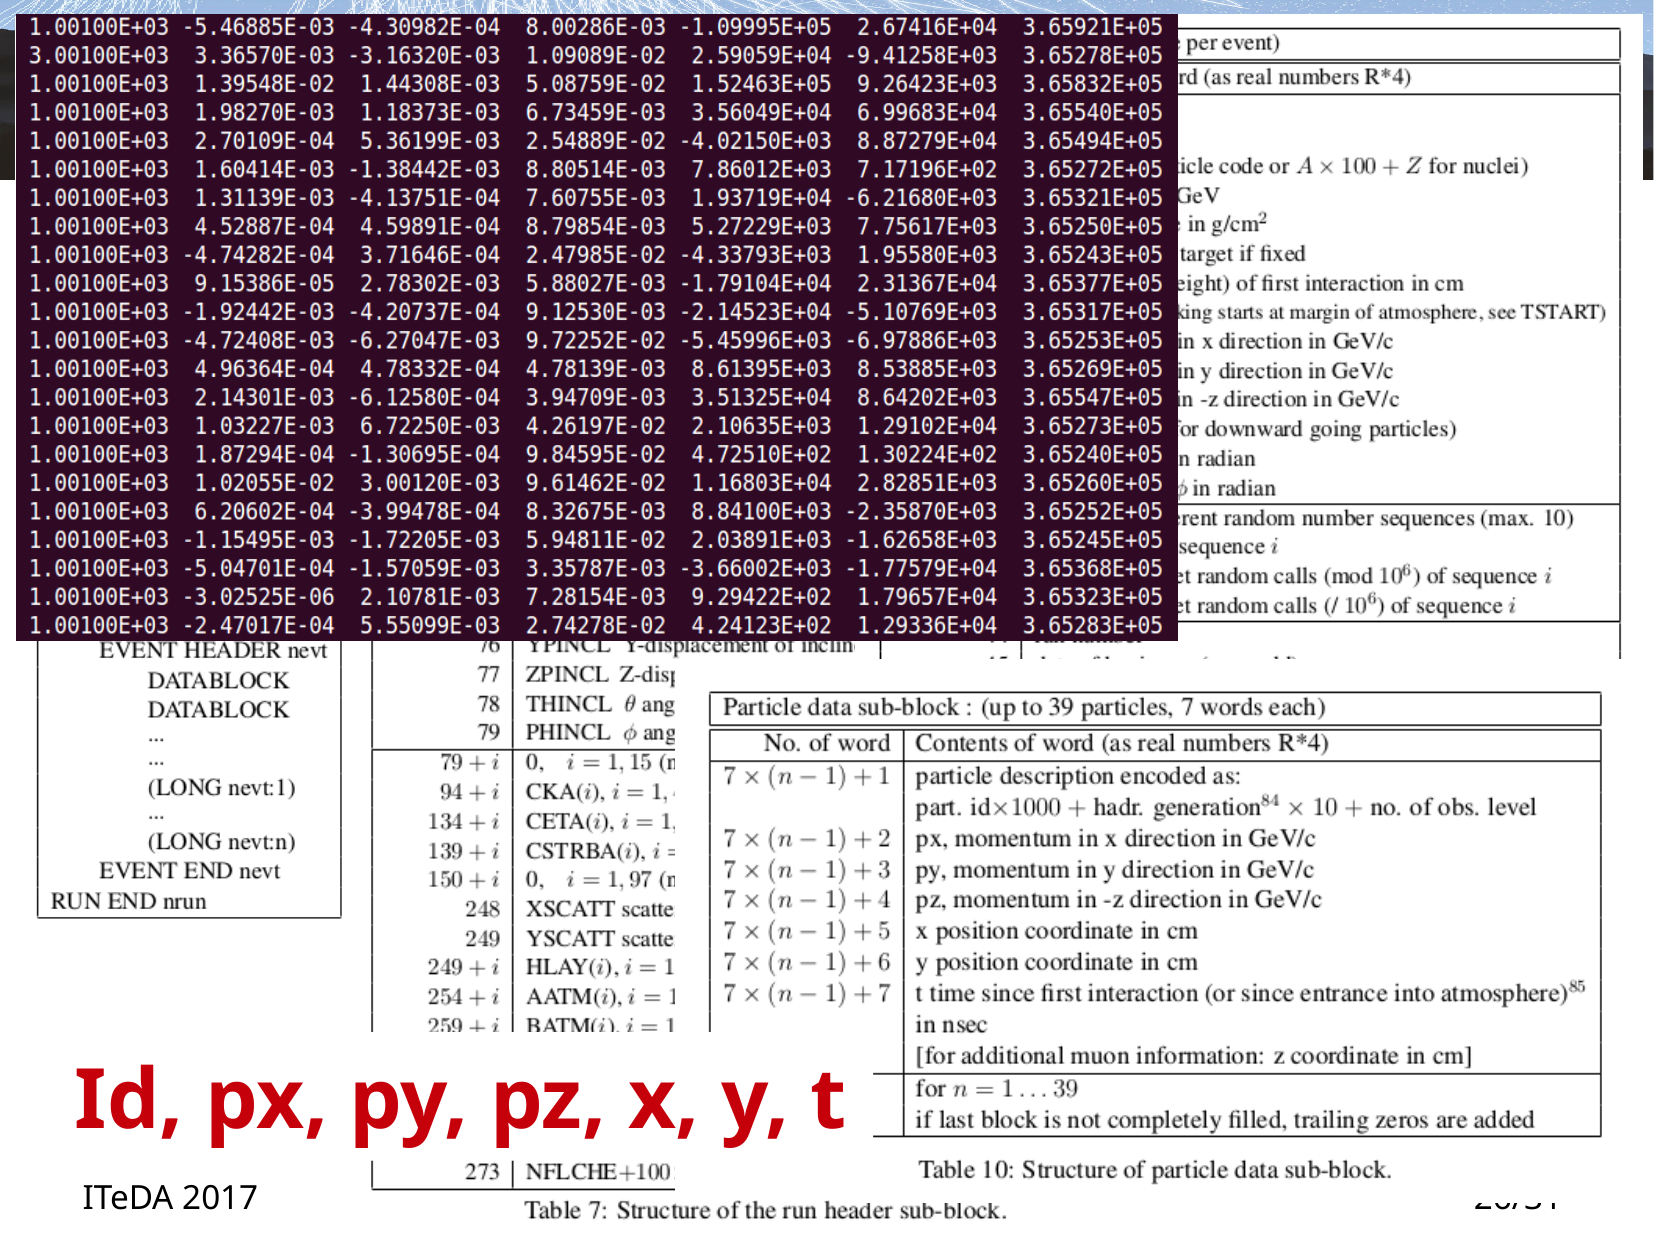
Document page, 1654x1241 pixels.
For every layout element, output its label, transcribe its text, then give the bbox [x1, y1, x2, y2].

picture [0, 0, 1654, 1239]
text_box Id, px, py, pz, x, y, t [60, 1032, 860, 1148]
